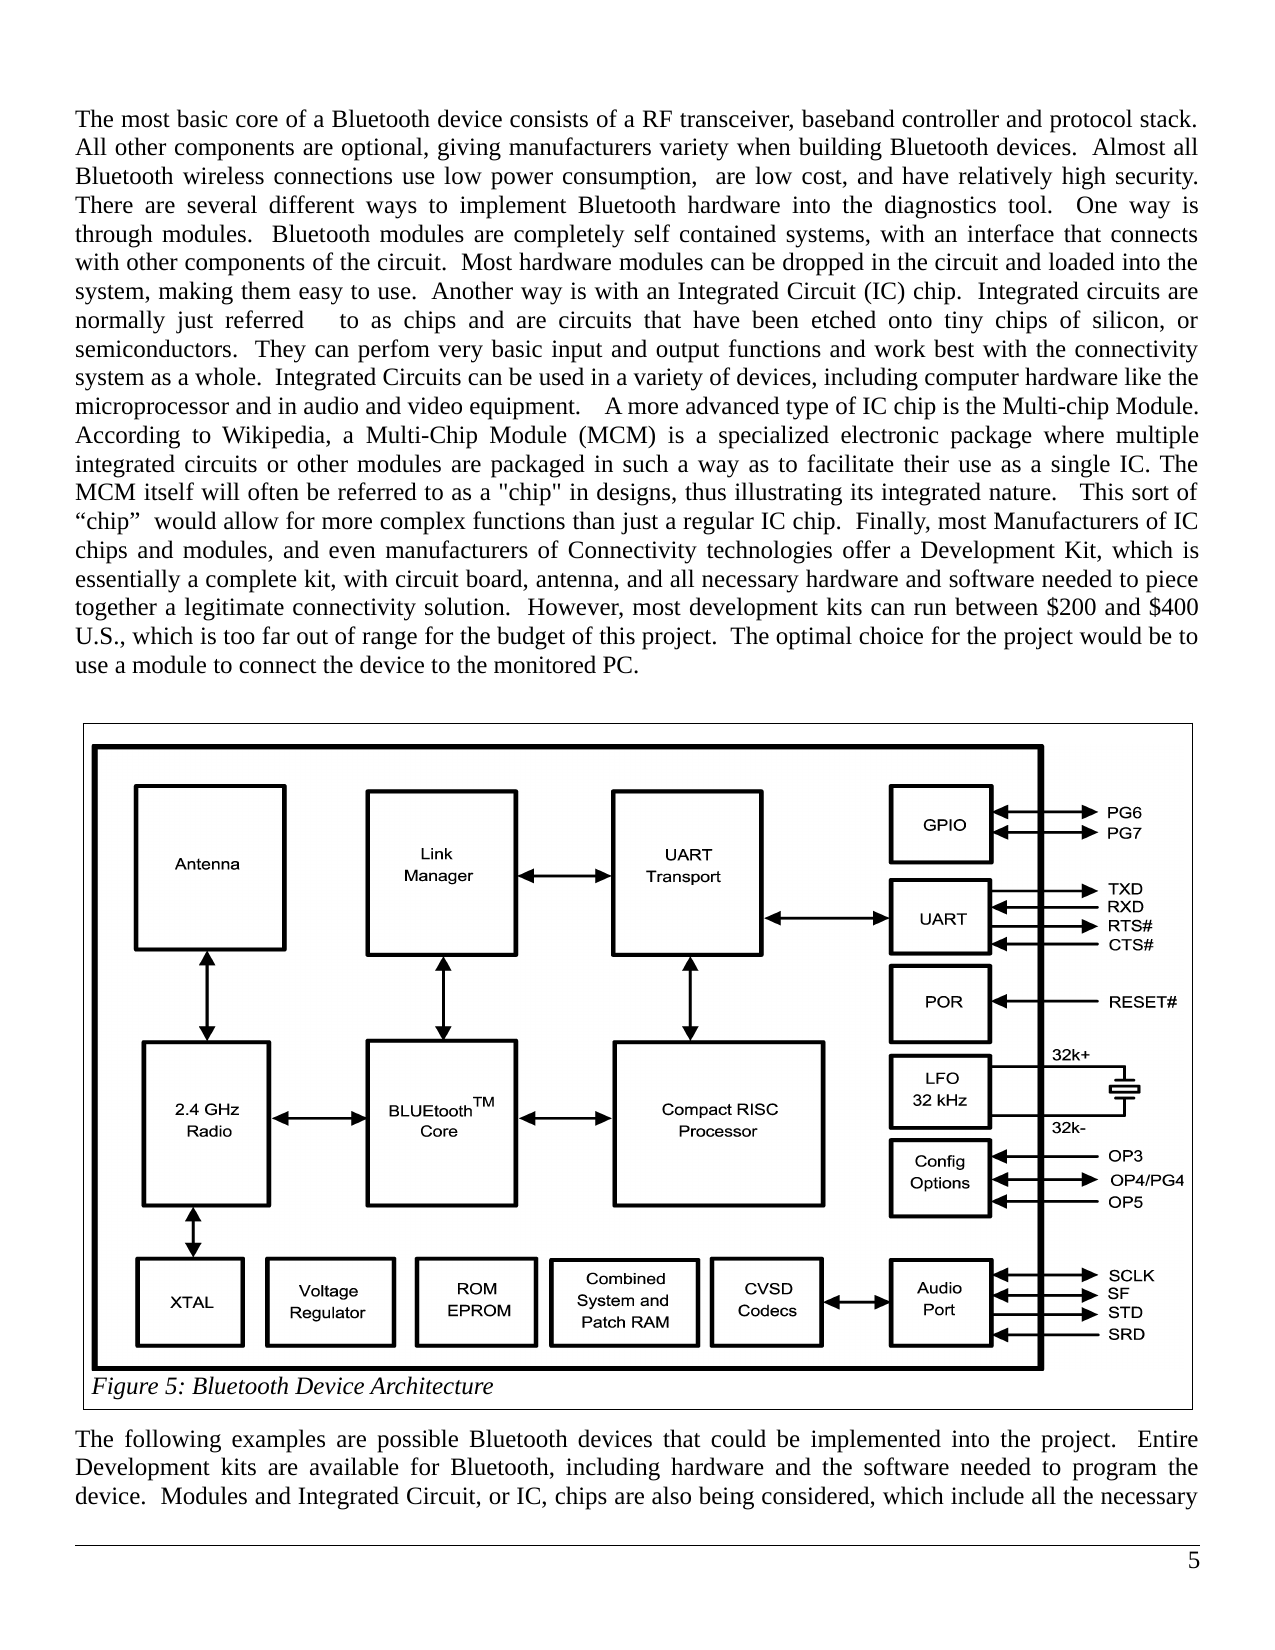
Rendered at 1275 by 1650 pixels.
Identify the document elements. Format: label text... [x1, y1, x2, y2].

text The following examples are possible Bluetooth devices that could be implemented into the project. Entire Development kits are available for Bluetooth, including hardware and the software needed to program the device. Modules and Integrated Circuit, or IC, chips are also being considered, which include all the necessary [75, 707, 1200, 1510]
text Figure 5: Bluetooth Device Architecture [91, 1371, 1183, 1400]
text The most basic core of a Bluetooth device consists of a RF transceiver, baseband controller and protocol stack. All other components are optional, giving manufacturers variety when building Bluetooth devices. Almost all Bluetooth wireless connections use low power consumption, are low cost, and have relatively high security. There are several different ways to implement Bluetooth hardware into the diagnostics tool. One way is through modules. Bluetooth modules are completely self contained systems, with an interface that connects with other components of the circuit. Most hardware modules can be dropped in the circuit and loaded into the system, making them easy to use. Another way is with an Integrated Circuit (IC) chip. Integrated circuits are normally just referred to as chips and are circuits that have been etched onto tiny chips of silicon, or semiconductors. They can perfom very basic input and output functions and work best with the connectivity system as a whole. Integrated Circuits can be used in a variety of devices, including computer hardware like the microprocessor and in audio and video equipment. A more advanced type of IC chip is the Multi-chip Module. According to Wikipedia, a Multi-Chip Module (MCM) is a specialized electronic package where multiple integrated circuits or other modules are packaged in such a way as to facilitate their use as a single IC. The MCM itself will often be referred to as a "chip" in designs, thus illustrating its integrated nature. This sort of “chip” would allow for more complex functions than just a regular IC chip. Finally, most Manufacturers of IC chips and modules, and even manufacturers of Connectivity technologies offer a Development Kit, which is essentially a complete kit, with circuit board, antenna, and all necessary hardware and software needed to piece together a legitimate connectivity solution. However, most development kits can run between $200 and $400 U.S., which is too far out of range for the budget of this project. The optimal choice for the project would be to use a module to connect the device to the monitored PC. [75, 104, 1200, 679]
